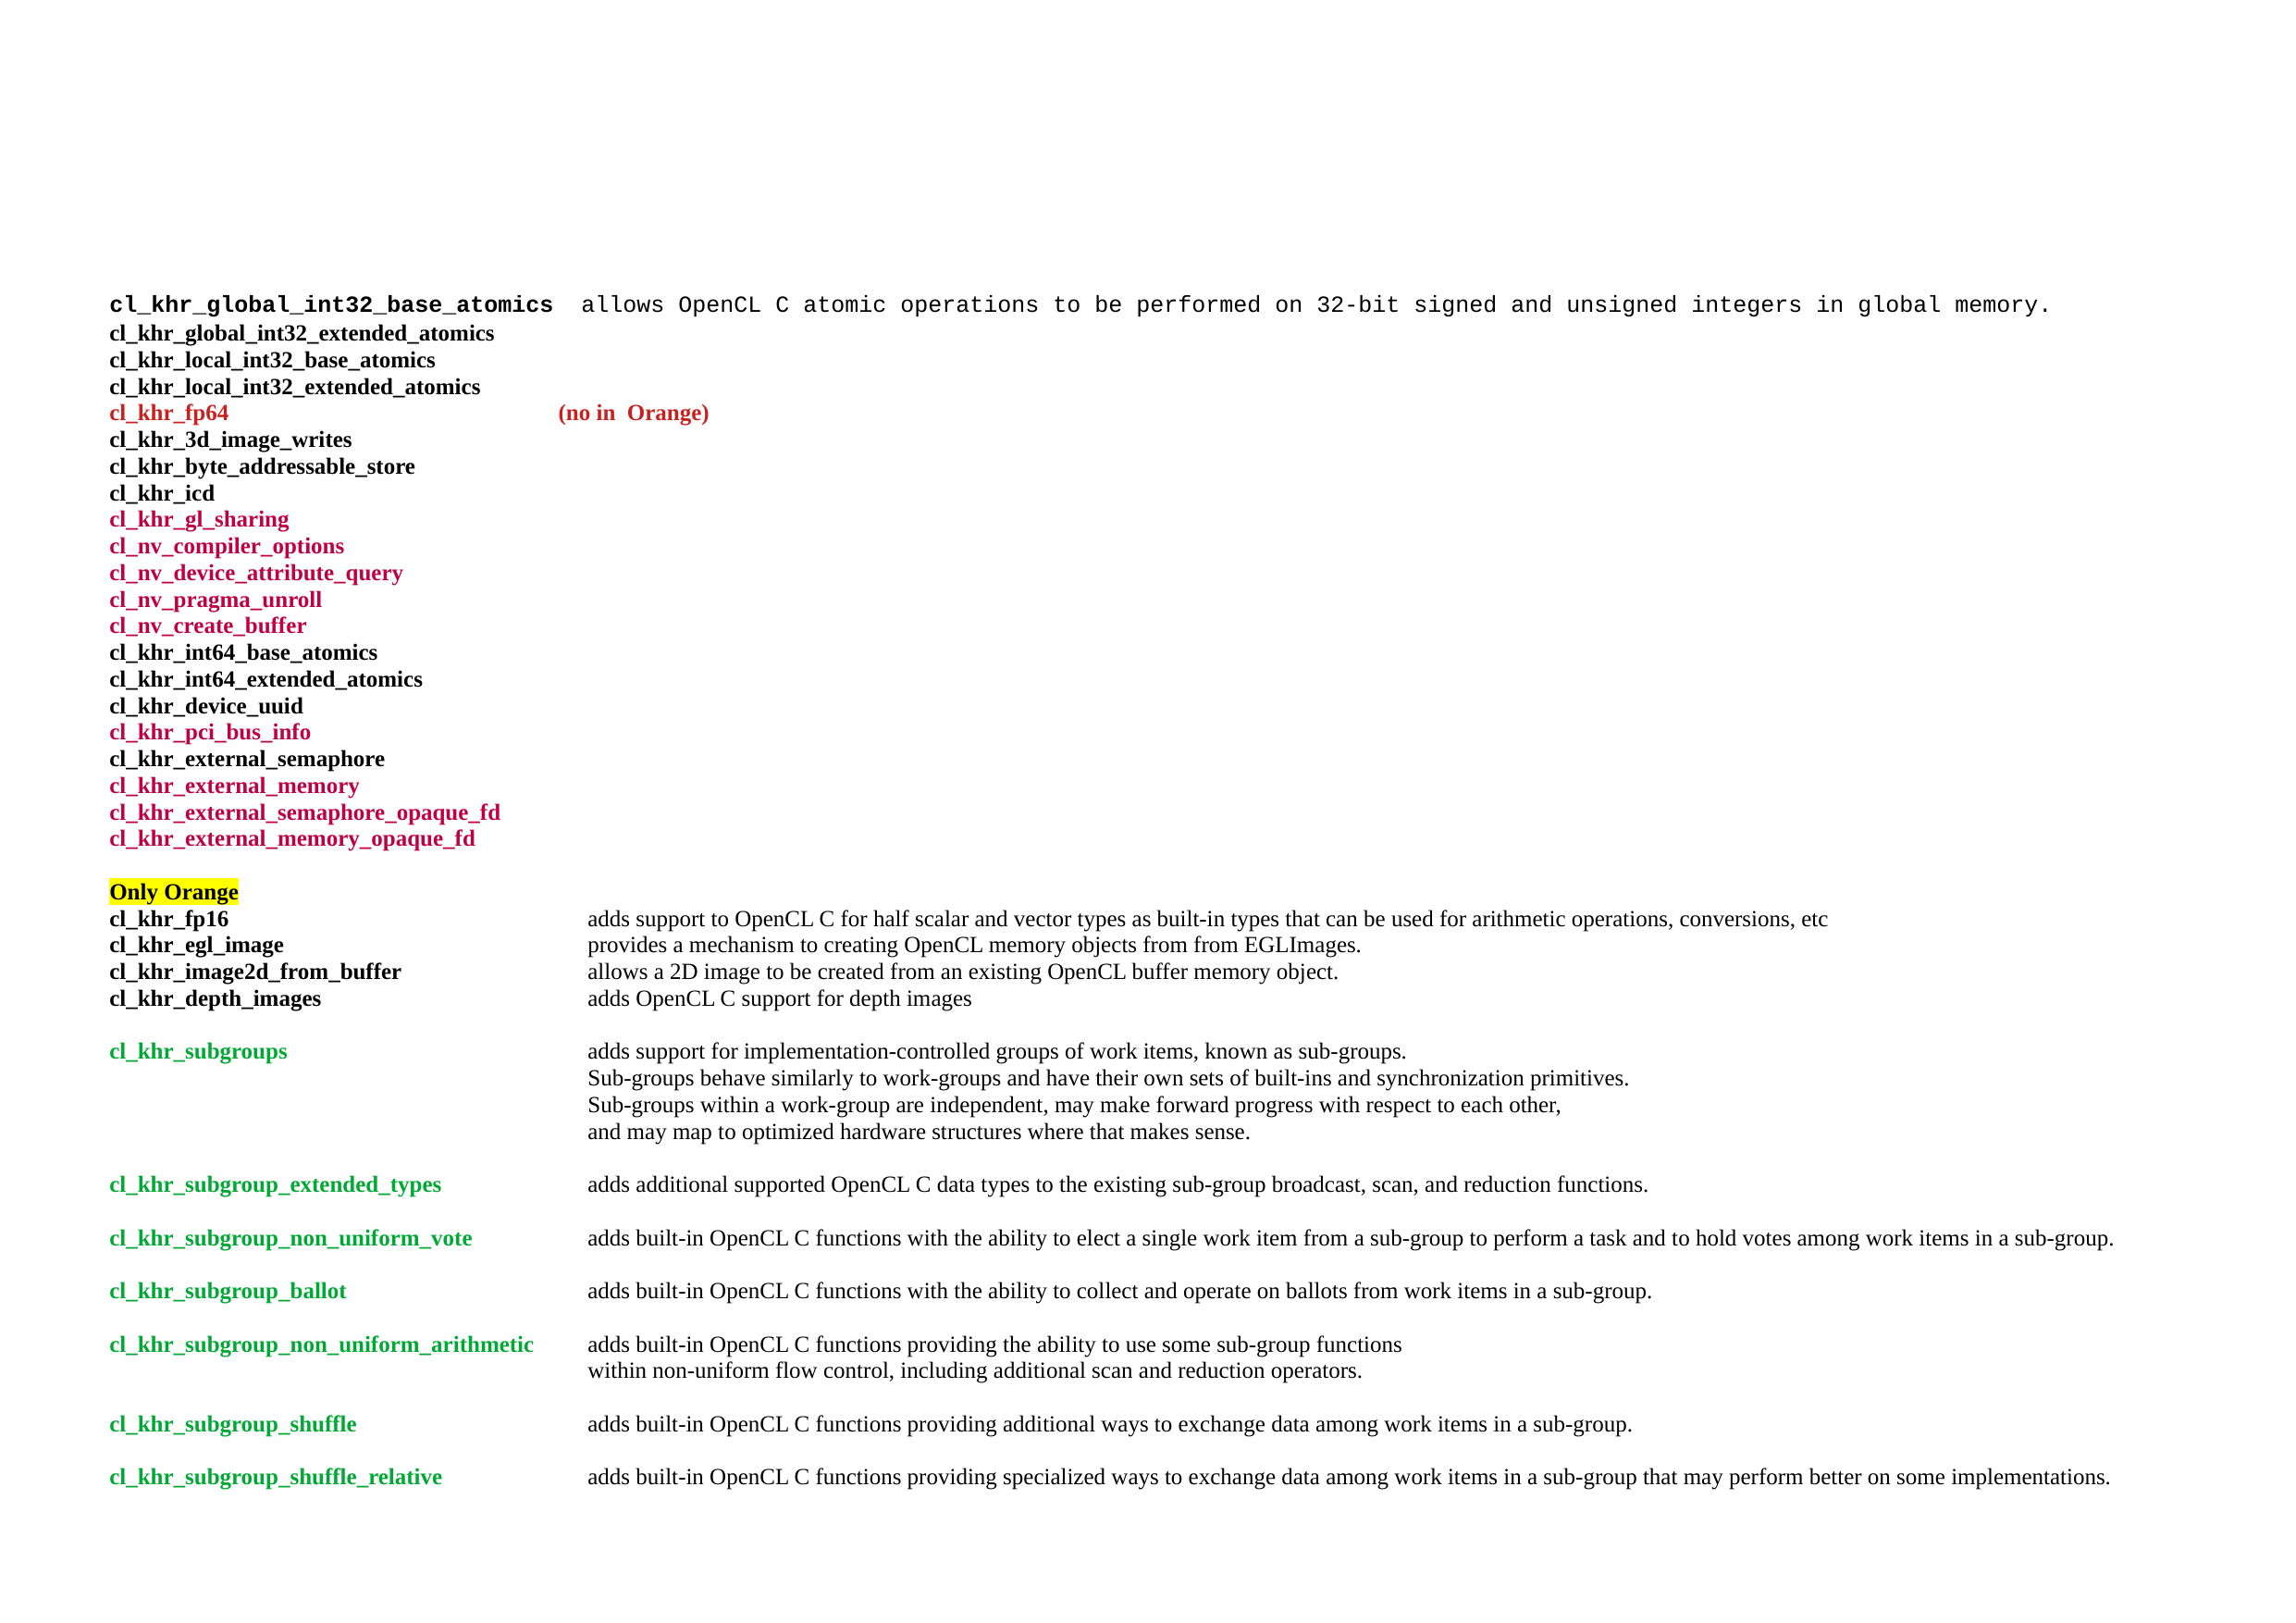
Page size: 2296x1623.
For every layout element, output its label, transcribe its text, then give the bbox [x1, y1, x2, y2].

text cl_khr_external_semaphore [109, 745, 2186, 772]
text cl_nv_compiler_options [109, 532, 2186, 559]
text Sub-groups behave similarly to work-groups and have their own sets of built-ins and synchronization primitives. [109, 1064, 2186, 1091]
text and may map to optimized hardware structures where that makes sense. [109, 1118, 2186, 1144]
text cl_khr_local_int32_base_atomics [109, 346, 2186, 373]
text cl_khr_subgroup_ballot adds built-in OpenCL C functions with the ability to collect and operate on ballots from work items in a sub-group. [109, 1277, 2186, 1304]
text Sub-groups within a work-group are independent, may make forward progress with respect to each other, [109, 1091, 2186, 1118]
text Only Orange [109, 878, 2186, 905]
text cl_khr_pci_bus_info [109, 718, 2186, 745]
text cl_khr_external_memory [109, 772, 2186, 799]
text cl_khr_3d_image_writes [109, 426, 2186, 452]
text cl_khr_subgroup_non_uniform_arithmetic adds built-in OpenCL C functions providing the ability to use some sub-group functions [109, 1331, 2186, 1357]
text cl_khr_byte_addressable_store [109, 452, 2186, 479]
text cl_khr_fp16 adds support to OpenCL C for half scalar and vector types as built-in types that can be used for arithmetic operations, conversions, etc [109, 905, 2186, 931]
text cl_khr_subgroups adds support for implementation-controlled groups of work items, known as sub-groups. [109, 1037, 2186, 1064]
text cl_khr_local_int32_extended_atomics [109, 373, 2186, 399]
text cl_khr_external_memory_opaque_fd [109, 824, 2186, 851]
text cl_khr_subgroup_extended_types adds additional supported OpenCL C data types to the existing sub-group broadcast, scan, and reduction functions. [109, 1171, 2186, 1197]
text cl_khr_subgroup_non_uniform_vote adds built-in OpenCL C functions with the ability to elect a single work item from a sub-group to perform a task and to hold votes among work items in a sub-group. [109, 1224, 2186, 1250]
text cl_khr_external_semaphore_opaque_fd [109, 799, 2186, 824]
text cl_khr_int64_extended_atomics [109, 665, 2186, 692]
text within non-uniform flow control, including additional scan and reduction operators. [109, 1357, 2186, 1383]
text cl_nv_pragma_unroll [109, 586, 2186, 612]
text cl_khr_subgroup_shuffle adds built-in OpenCL C functions providing additional ways to exchange data among work items in a sub-group. [109, 1410, 2186, 1437]
text cl_khr_image2d_from_buffer allows a 2D image to be created from an existing OpenCL buffer memory object. [109, 958, 2186, 985]
text cl_nv_device_attribute_query [109, 559, 2186, 586]
text cl_khr_depth_images adds OpenCL C support for depth images [109, 985, 2186, 1011]
text cl_khr_device_uuid [109, 692, 2186, 718]
text cl_nv_create_buffer [109, 612, 2186, 638]
text cl_khr_global_int32_base_atomics allows OpenCL C atomic operations to be performed on 32-bit signed and unsigned integers in global memory. [109, 293, 2186, 319]
text cl_khr_subgroup_shuffle_relative adds built-in OpenCL C functions providing specialized ways to exchange data among work items in a sub-group that may perform better on some implementations. [109, 1463, 2186, 1490]
text cl_khr_global_int32_extended_atomics [109, 319, 2186, 346]
text cl_khr_gl_sharing [109, 505, 2186, 532]
text cl_khr_egl_image provides a mechanism to creating OpenCL memory objects from from EGLImages. [109, 931, 2186, 958]
text cl_khr_int64_base_atomics [109, 638, 2186, 665]
text cl_khr_fp64 (no in Orange) [109, 399, 2186, 426]
text cl_khr_icd [109, 479, 2186, 505]
